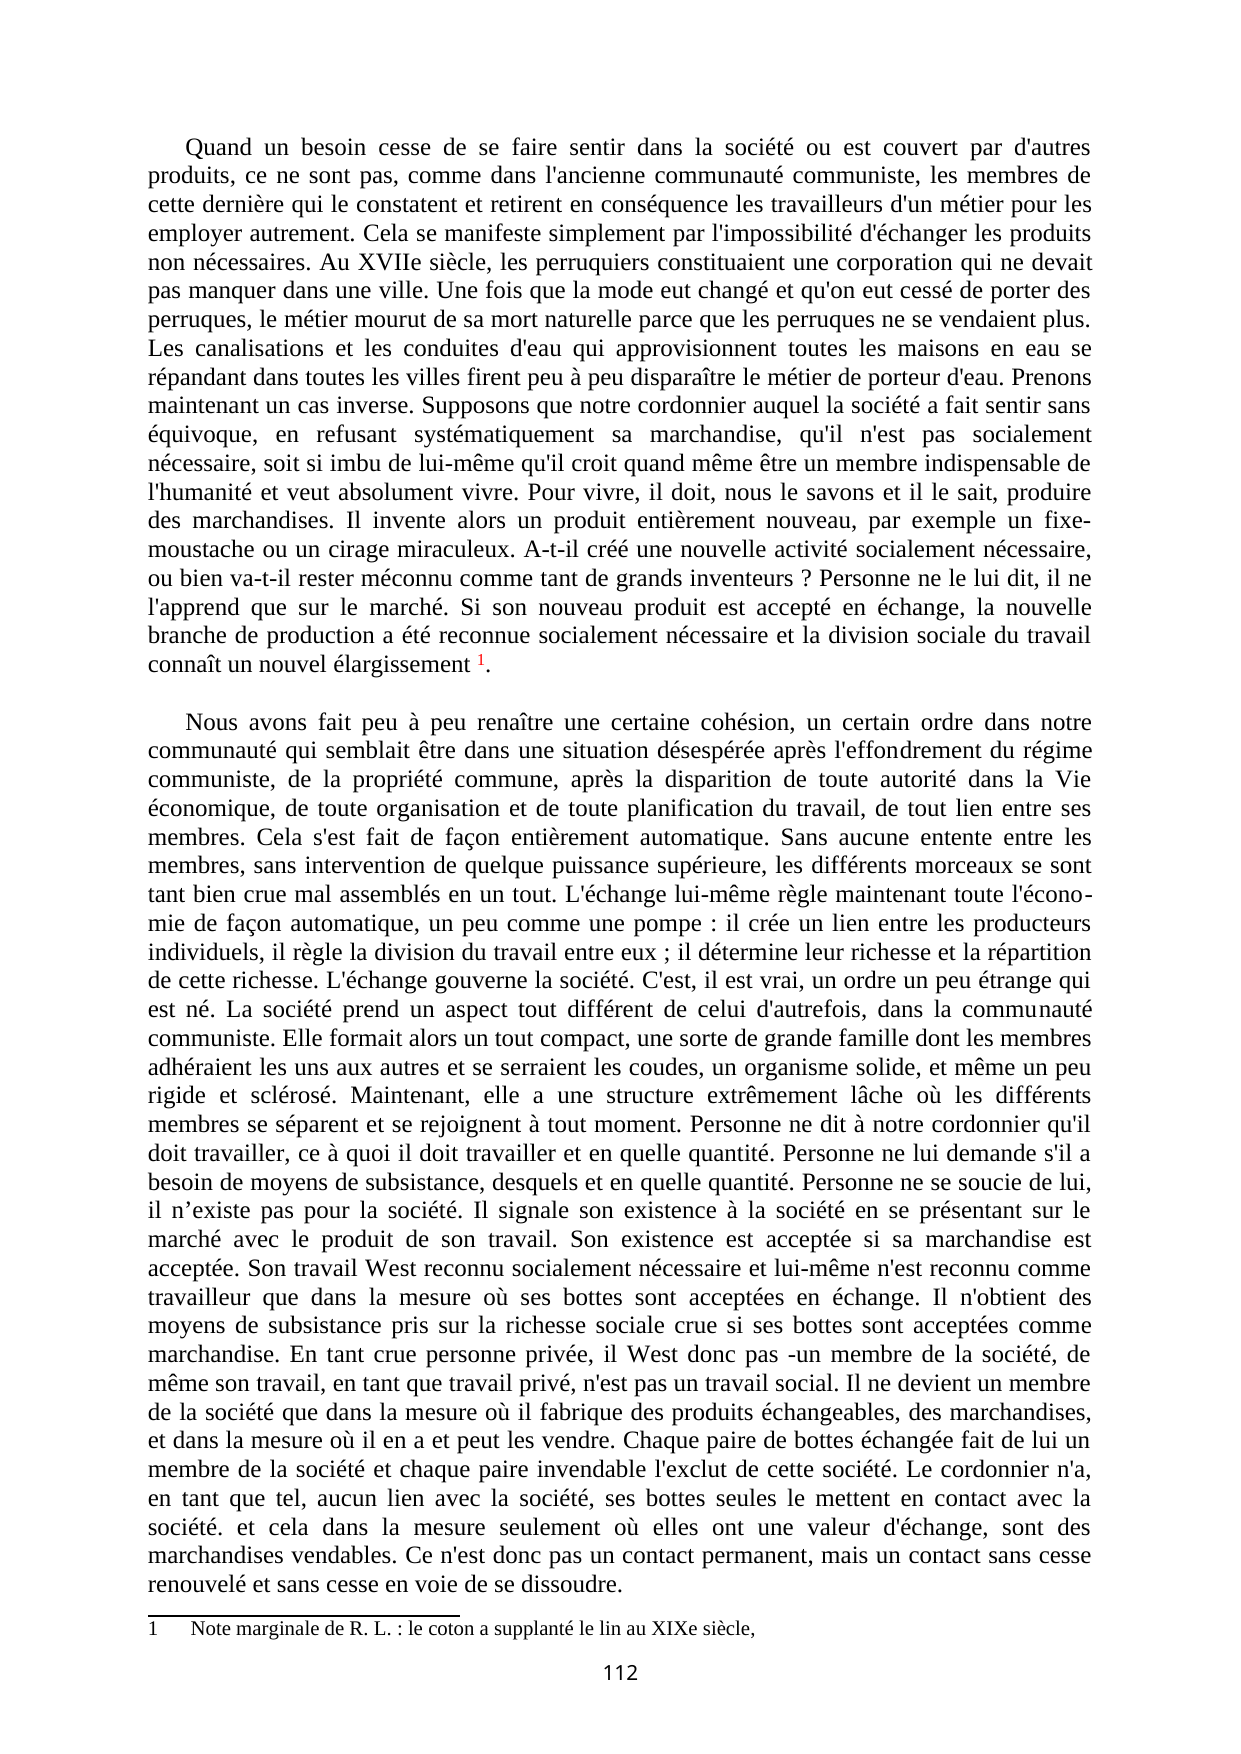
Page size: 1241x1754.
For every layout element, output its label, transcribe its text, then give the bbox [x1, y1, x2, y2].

text Nous avons fait peu à peu renaître une certaine cohésion, un certain ordre dans notre communauté qui semblait être dans une situation désespérée après l'effon­drement du régime communiste, de la propriété commune, après la disparition de toute autorité dans la Vie économique, de toute organisation et de toute planification du travail, de tout lien entre ses membres. Cela s'est fait de façon entièrement automatique. Sans aucune entente entre les membres, sans intervention de quelque puissance supérieure, les différents morceaux se sont tant bien crue mal assemblés en un tout. L'échange lui-même règle maintenant toute l'écono­mie de façon automatique, un peu comme une pompe : il crée un lien entre les producteurs individuels, il règle la division du travail entre eux ; il détermine leur richesse et la répartition de cette richesse. L'échange gouverne la société. C'est, il est vrai, un ordre un peu étrange qui est né. La société prend un aspect tout différent de celui d'autrefois, dans la commu­nauté communiste. Elle formait alors un tout compact, une sorte de grande famille dont les membres adhéraient les uns aux autres et se serraient les coudes, un organisme solide, et même un peu rigide et sclérosé. Maintenant, elle a une structure extrêmement lâche où les différents membres se séparent et se rejoignent à tout moment. Personne ne dit à notre cordonnier qu'il doit travailler, ce à quoi il doit travailler et en quelle quantité. Personne ne lui demande s'il a besoin de moyens de subsistance, desquels et en quelle quantité. Personne ne se soucie de lui, il n’existe pas pour la société. Il signale son existence à la société en se présentant sur le marché avec le produit de son travail. Son existence est acceptée si sa marchandise est acceptée. Son travail West reconnu socialement nécessaire et lui-même n'est reconnu comme travailleur que dans la mesure où ses bottes sont acceptées en échange. Il n'obtient des moyens de subsistance pris sur la richesse sociale crue si ses bottes sont acceptées comme marchandise. En tant crue personne privée, il West donc pas -un membre de la société, de même son travail, en tant que travail privé, n'est pas un travail social. Il ne devient un membre de la société que dans la mesure où il fabrique des produits échangeables, des marchandises, et dans la mesure où il en a et peut les vendre. Chaque paire de bottes échangée fait de lui un membre de la société et chaque paire invendable l'exclut de cette société. Le cordonnier n'a, en tant que tel, aucun lien avec la société, ses bottes seules le mettent en contact avec la société. et cela dans la mesure seulement où elles ont une valeur d'échange, sont des marchandises vendables. Ce n'est donc pas un contact permanent, mais un contact sans cesse renouvelé et sans cesse en voie de se dissoudre. [148, 707, 1093, 1598]
text Note marginale de R. L. : le coton a supplanté le lin au XIXe siècle, [148, 1616, 1093, 1640]
text Quand un besoin cesse de se faire sentir dans la société ou est couvert par d'autres produits, ce ne sont pas, comme dans l'ancienne communauté communiste, les membres de cette dernière qui le constatent et retirent en conséquence les travailleurs d'un métier pour les employer autrement. Cela se manifeste simplement par l'impossibilité d'échanger les produits non nécessaires. Au XVIIe siècle, les perruquiers constituaient une corpo­ration qui ne devait pas manquer dans une ville. Une fois que la mode eut changé et qu'on eut cessé de porter des perruques, le métier mourut de sa mort naturelle parce que les perruques ne se vendaient plus. Les canalisations et les conduites d'eau qui approvisionnent toutes les maisons en eau se répandant dans toutes les villes firent peu à peu disparaître le métier de porteur d'eau. Prenons maintenant un cas inverse. Supposons que notre cordonnier auquel la société a fait sentir sans équivoque, en refusant systématiquement sa marchandise, qu'il n'est pas socialement nécessaire, soit si imbu de lui-même qu'il croit quand même être un membre indispensable de l'humanité et veut absolument vivre. Pour vivre, il doit, nous le savons et il le sait, produire des marchandises. Il invente alors un produit entièrement nouveau, par exemple un fixe-moustache ou un cirage miraculeux. A-t-il créé une nouvelle activité socialement nécessaire, ou bien va-t-il rester méconnu comme tant de grands inventeurs ? Personne ne le lui dit, il ne l'apprend que sur le marché. Si son nouveau produit est accepté en échange, la nouvelle branche de production a été reconnue socialement nécessaire et la division sociale du travail connaît un nouvel élargissement . [148, 132, 1093, 678]
